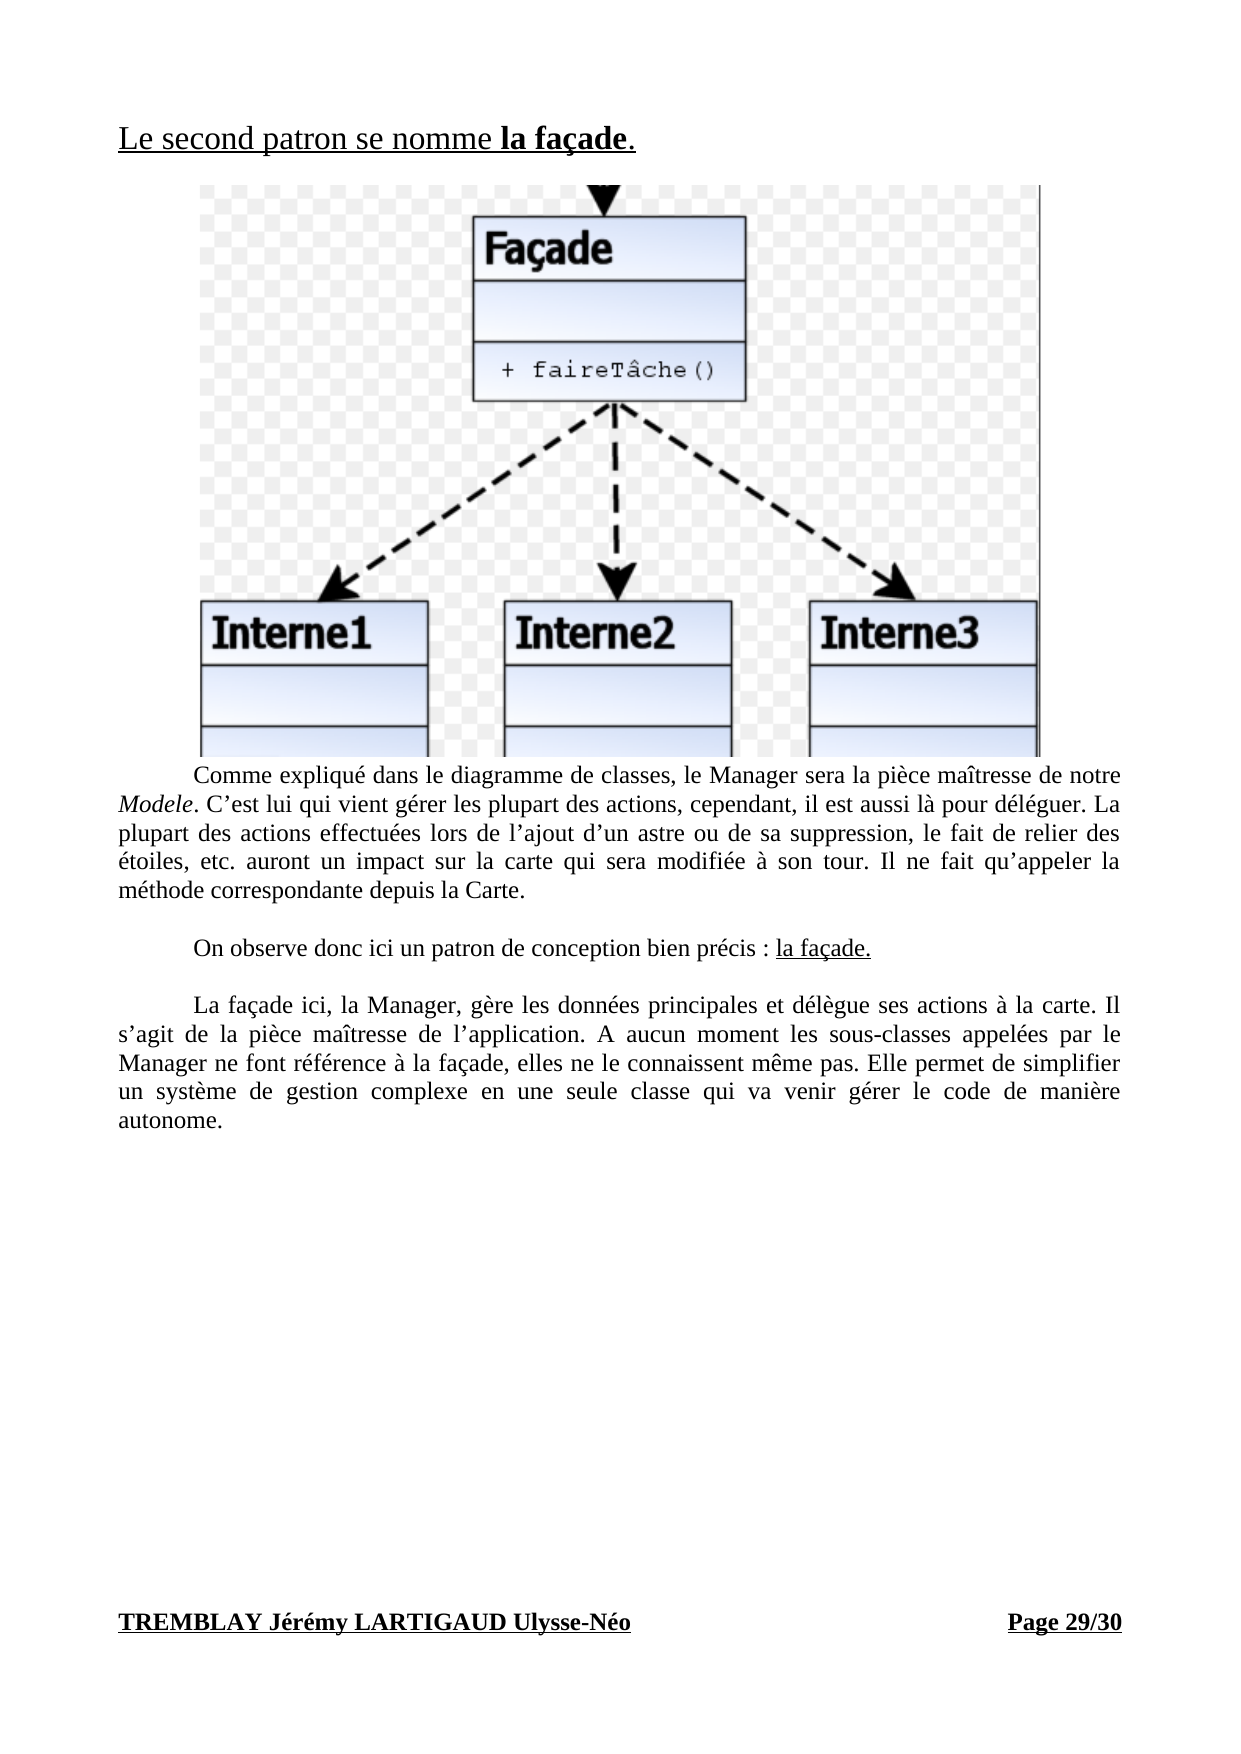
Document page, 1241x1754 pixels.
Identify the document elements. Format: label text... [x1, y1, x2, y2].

text Le second patron se nomme la façade. [118, 118, 1122, 156]
text Comme expliqué dans le diagramme de classes, le Manager sera la pièce maîtresse de notre Modele. C’est lui qui vient gérer les plupart des actions, cependant, il est aussi là pour déléguer. La plupart des actions effectuées lors de l’ajout d’un astre ou de sa suppression, le fait de relier des étoiles, etc. auront un impact sur la carte qui sera modifiée à son tour. Il ne fait qu’appeler la méthode correspondante depuis la Carte. [118, 760, 1122, 904]
picture [199, 185, 1041, 757]
text La façade ici, la Manager, gère les données principales et délègue ses actions à la carte. Il s’agit de la pièce maîtresse de l’application. A aucun moment les sous-classes appelées par le Manager ne font référence à la façade, elles ne le connaissent même pas. Elle permet de simplifier un système de gestion complexe en une seule classe qui va venir gérer le code de manière autonome. [118, 990, 1122, 1134]
text On observe donc ici un patron de conception bien précis : la façade. [118, 933, 1122, 961]
